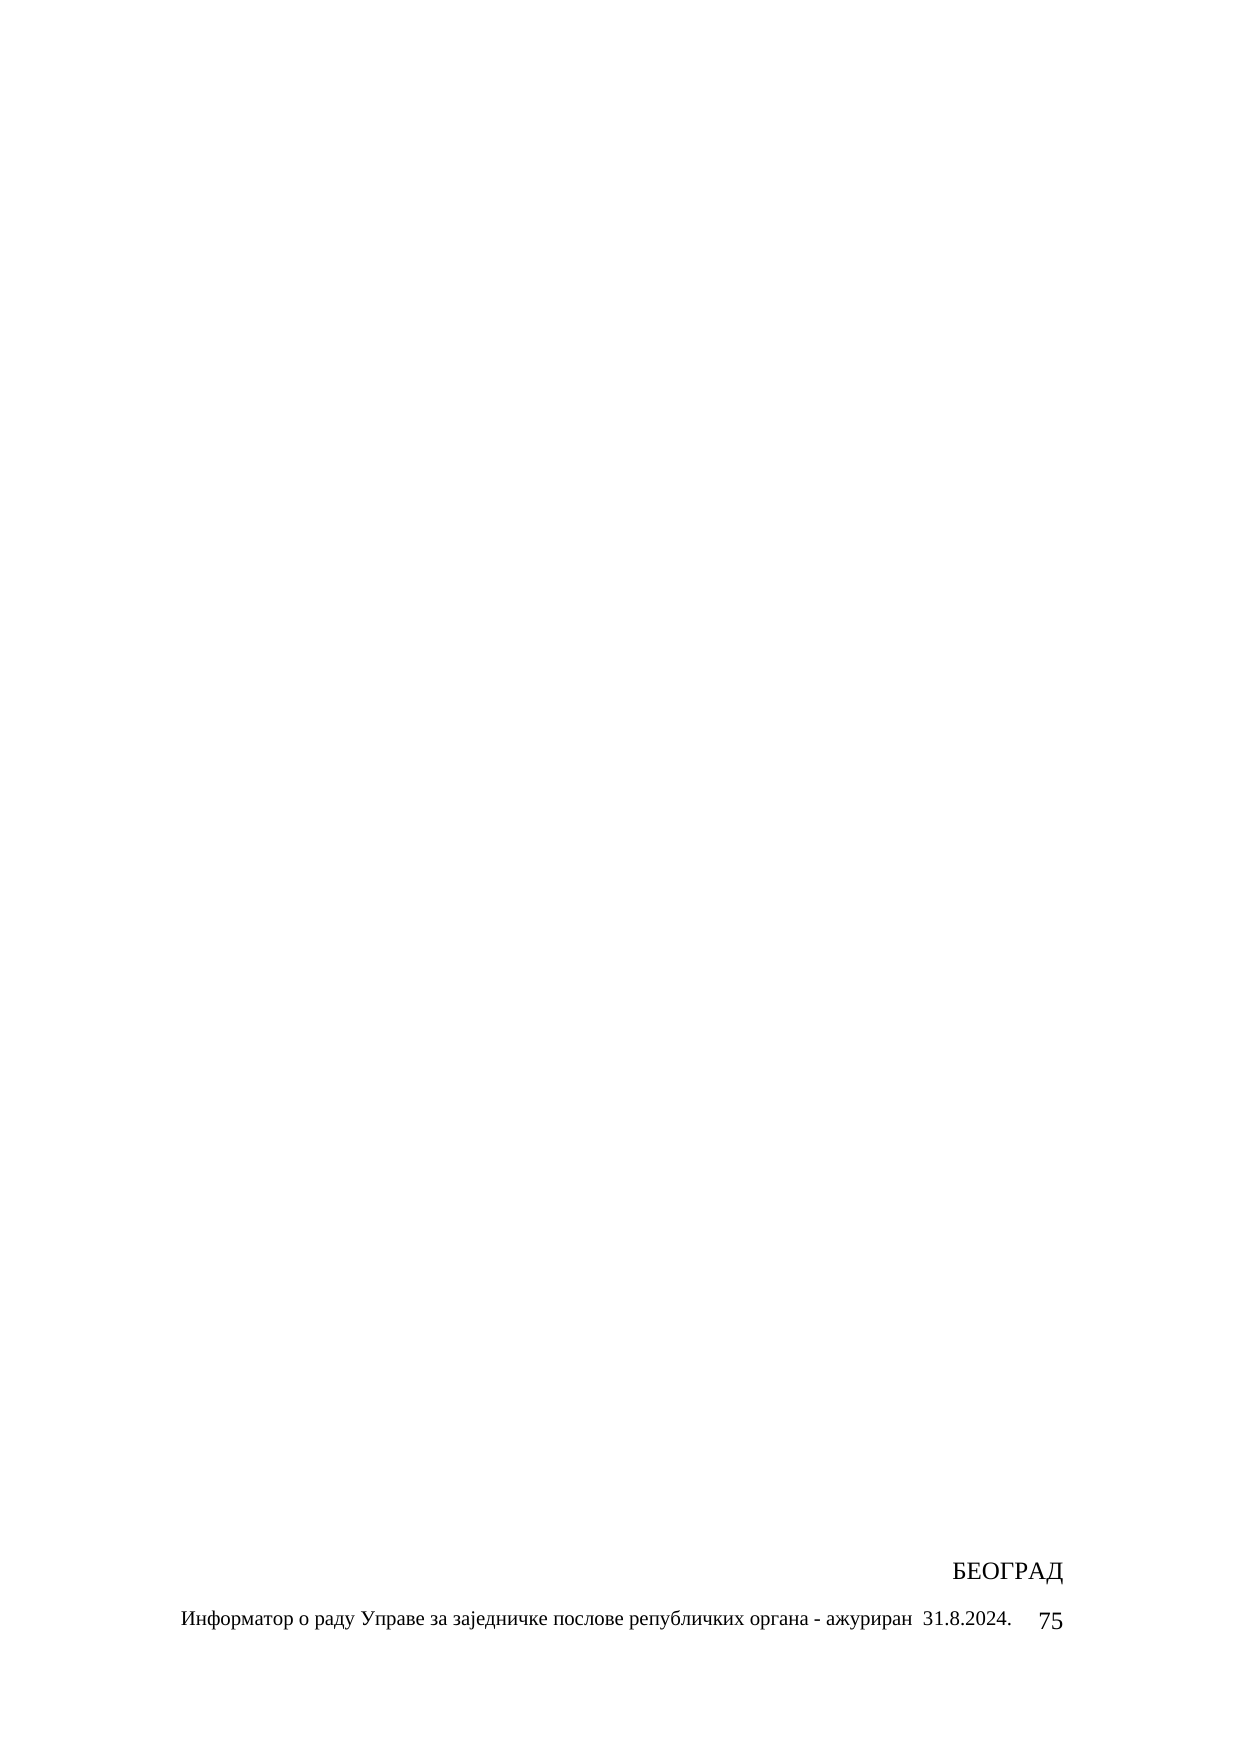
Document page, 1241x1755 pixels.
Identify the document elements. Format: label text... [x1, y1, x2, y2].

text БЕОГРАД [177, 1556, 1063, 1585]
